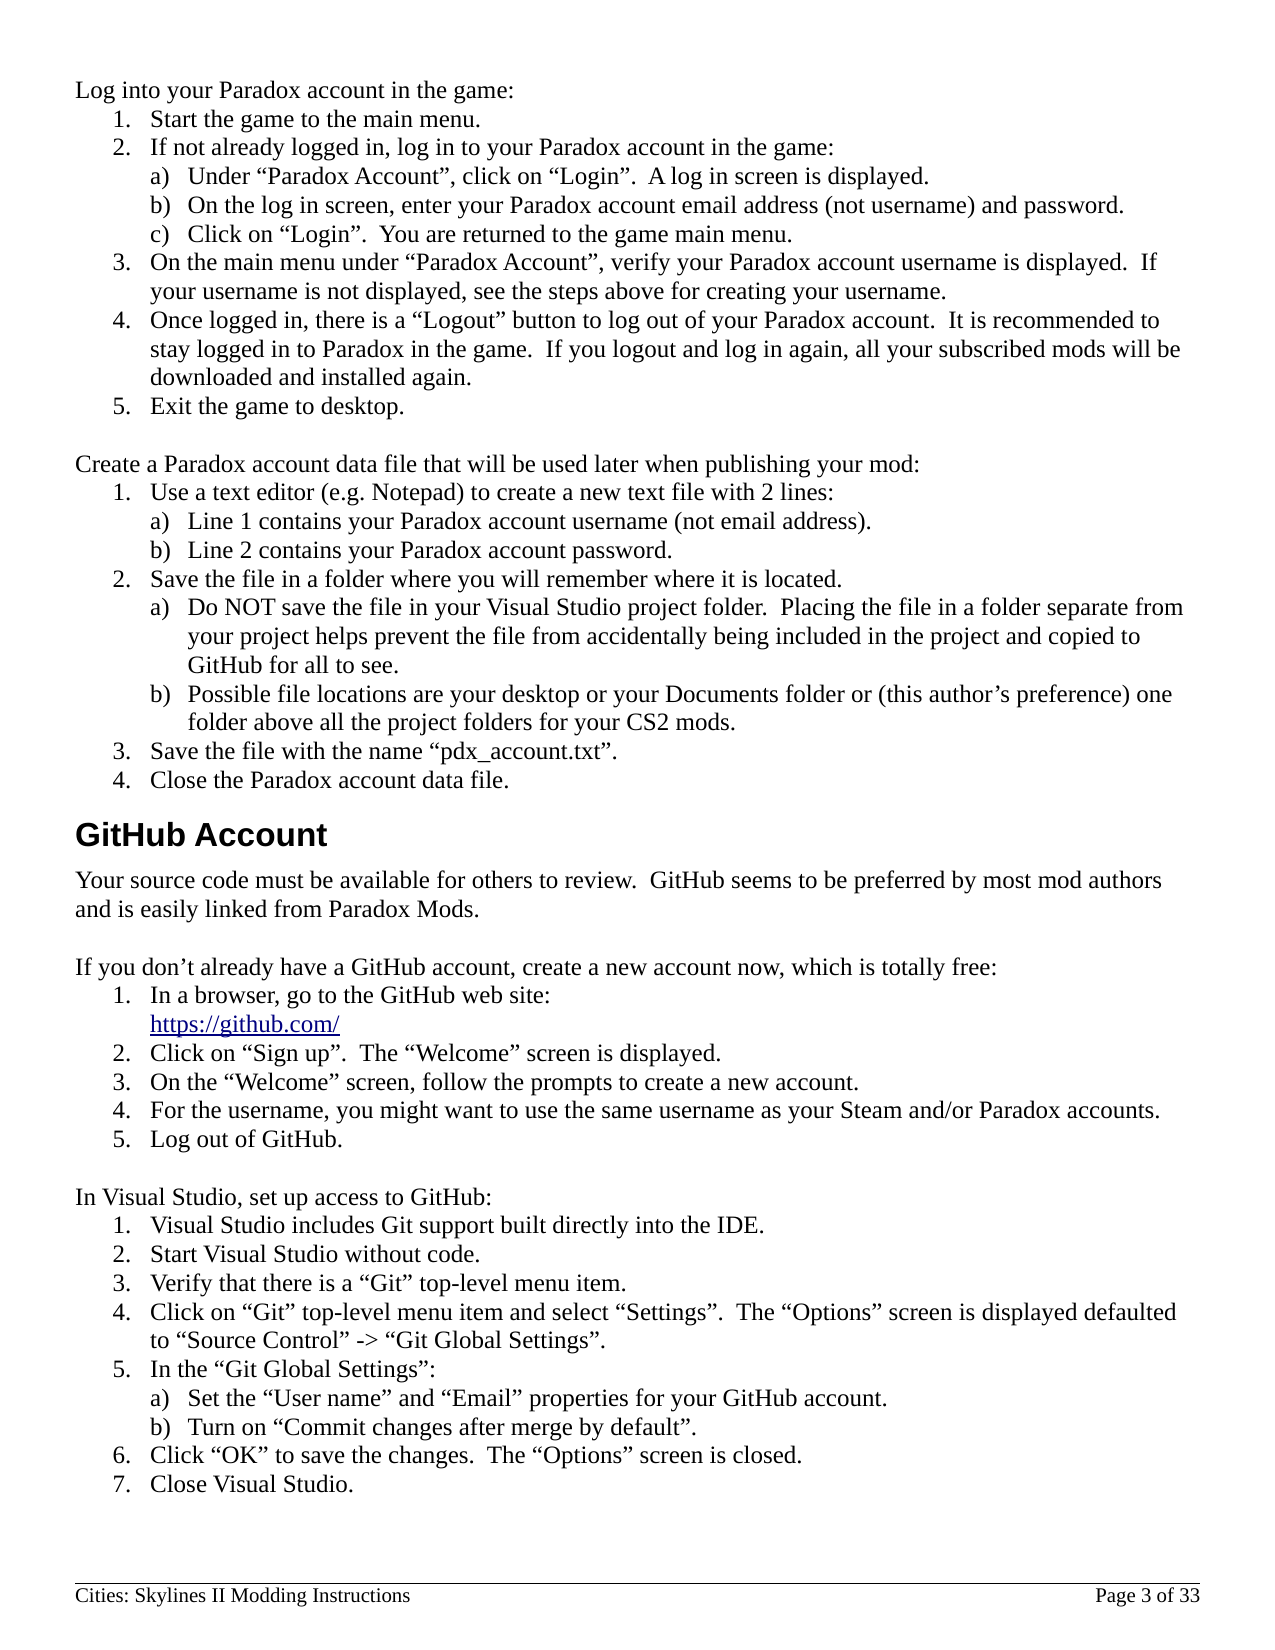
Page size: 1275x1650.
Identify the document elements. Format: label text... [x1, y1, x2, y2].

text In Visual Studio, set up access to GitHub: [75, 1182, 1200, 1211]
list Line 1 contains your Paradox account username (not email address). [150, 506, 1200, 535]
text Your source code must be available for others to review. GitHub seems to be preferred by most mod authors and is easily linked from Paradox Mods. [75, 866, 1200, 923]
list In a browser, go to the GitHub web site: https://github.com/ [112, 981, 1200, 1038]
list Click on “Login”. You are returned to the game main menu. [150, 219, 1200, 247]
text If you don’t already have a GitHub account, create a new account now, which is totally free: [75, 952, 1200, 981]
list Close the Paradox account data file. [112, 765, 1200, 794]
list Exit the game to desktop. [112, 391, 1200, 420]
list Line 2 contains your Paradox account password. [150, 535, 1200, 564]
list Log out of GitHub. [112, 1124, 1200, 1153]
text Log into your Paradox account in the game: [75, 75, 1200, 104]
list Start Visual Studio without code. [112, 1239, 1200, 1268]
list On the log in screen, enter your Paradox account email address (not username) and password. [150, 190, 1200, 219]
list Start the game to the main menu. [112, 104, 1200, 132]
list Save the file with the name “pdx_account.txt”. [112, 736, 1200, 765]
list On the “Welcome” screen, follow the prompts to create a new account. [112, 1067, 1200, 1096]
list Once logged in, there is a “Logout” button to log out of your Paradox account. It is recommended to stay logged in to Paradox in the game. If you logout and log in again, all your subscribed mods will be downloaded and installed again. [112, 305, 1200, 391]
list Do NOT save the file in your Visual Studio project folder. Placing the file in a folder separate from your project helps prevent the file from accidentally being included in the project and copied to GitHub for all to see. [150, 592, 1200, 679]
list Use a text editor (e.g. Notepad) to create a new text file with 2 lines: [112, 477, 1200, 506]
text Create a Paradox account data file that will be used later when publishing your mod: [75, 449, 1200, 477]
list Save the file in a folder where you will remember where it is located. [112, 564, 1200, 592]
list Turn on “Commit changes after merge by default”. [150, 1412, 1200, 1441]
list Click “OK” to save the changes. The “Options” screen is closed. [112, 1441, 1200, 1469]
list Close Visual Studio. [112, 1469, 1200, 1498]
list Possible file locations are your desktop or your Documents folder or (this author’s preference) one folder above all the project folders for your CS2 mods. [150, 679, 1200, 736]
list Verify that there is a “Git” top-level menu item. [112, 1268, 1200, 1297]
list Click on “Sign up”. The “Welcome” screen is displayed. [112, 1038, 1200, 1067]
list For the username, you might want to use the same username as your Steam and/or Paradox accounts. [112, 1096, 1200, 1124]
subtitle GitHub Account [75, 814, 1200, 853]
list Visual Studio includes Git support built directly into the IDE. [112, 1211, 1200, 1239]
list Set the “User name” and “Email” properties for your GitHub account. [150, 1383, 1200, 1412]
list If not already logged in, log in to your Paradox account in the game: [112, 132, 1200, 161]
list On the main menu under “Paradox Account”, verify your Paradox account username is displayed. If your username is not displayed, see the steps above for creating your username. [112, 247, 1200, 305]
list Under “Paradox Account”, click on “Login”. A log in screen is displayed. [150, 161, 1200, 190]
list Click on “Git” top-level menu item and select “Settings”. The “Options” screen is displayed defaulted to “Source Control” -> “Git Global Settings”. [112, 1297, 1200, 1354]
list In the “Git Global Settings”: [112, 1354, 1200, 1383]
